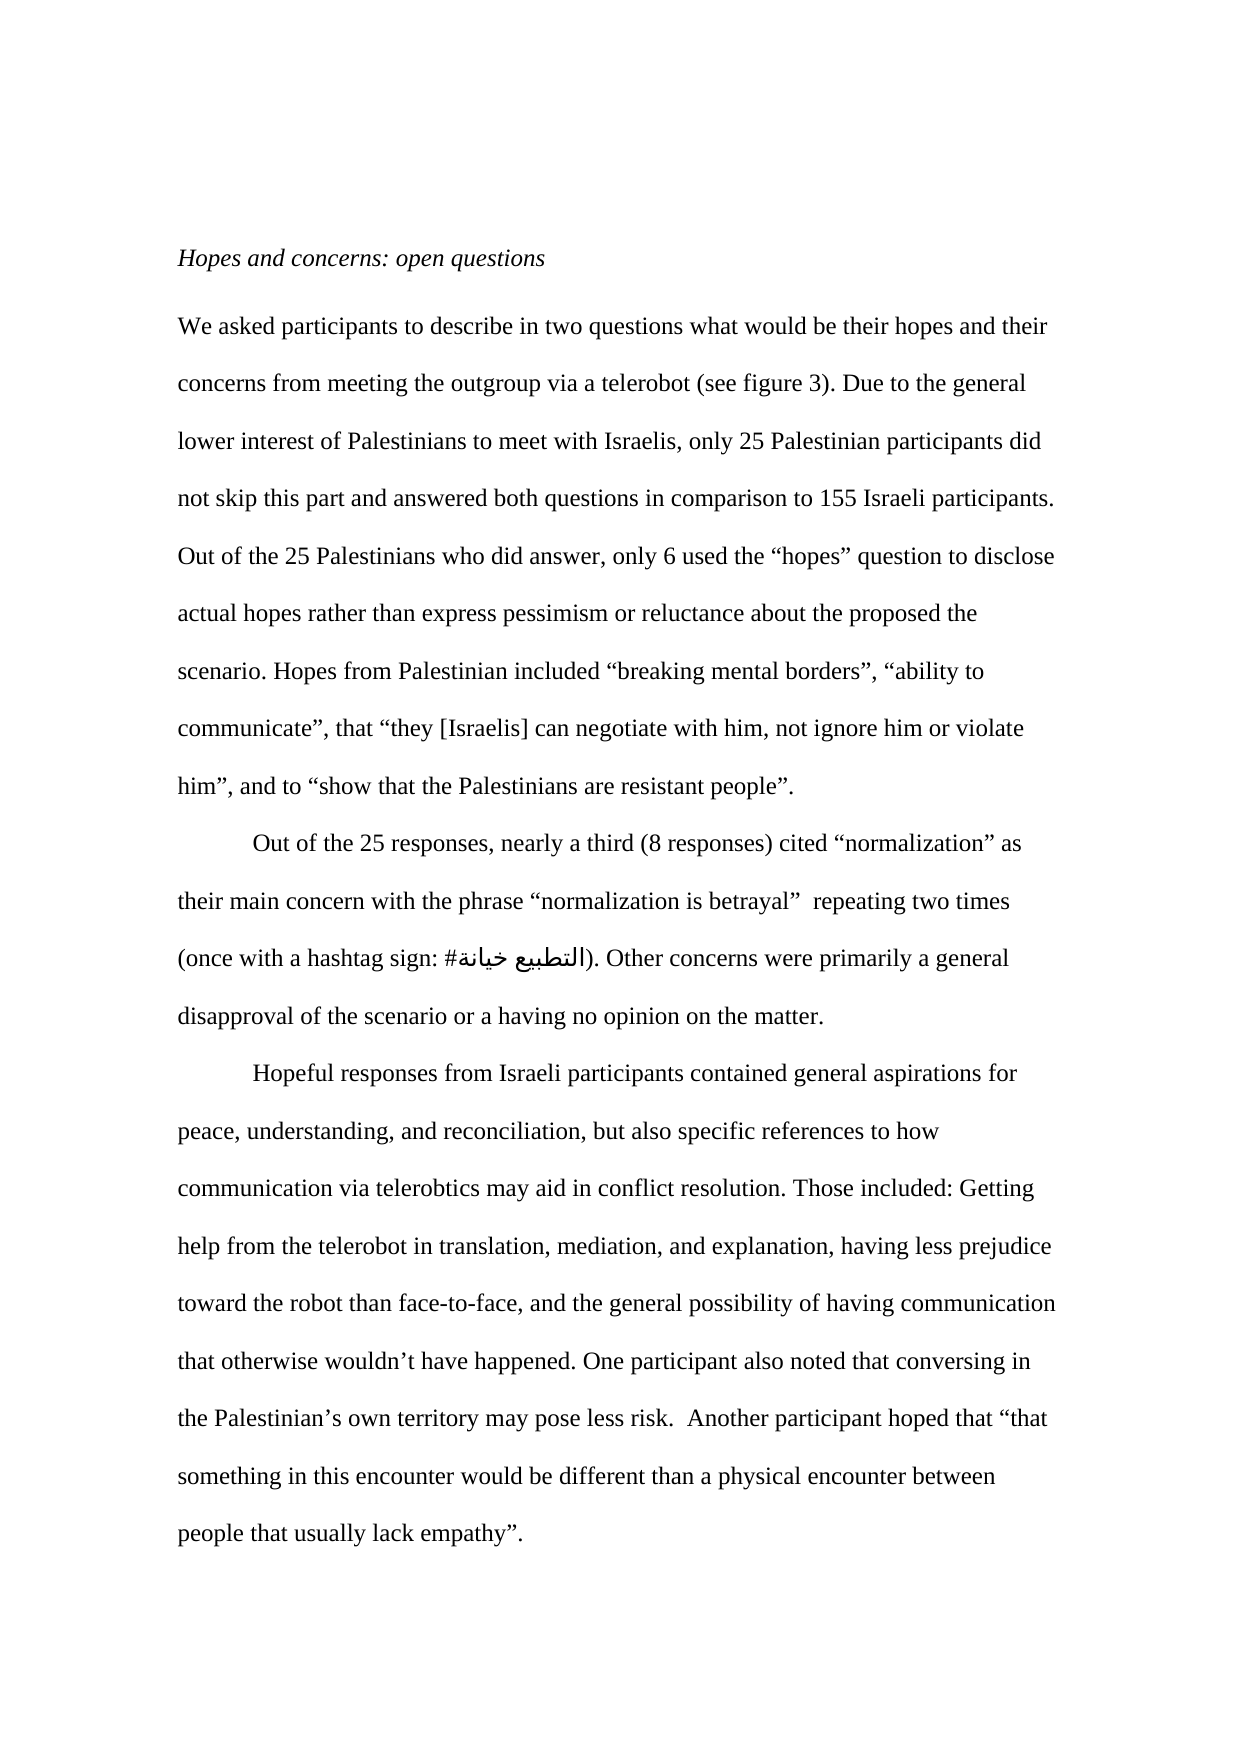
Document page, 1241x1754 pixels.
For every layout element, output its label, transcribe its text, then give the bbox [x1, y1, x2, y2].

text Out of the 25 responses, nearly a third (8 responses) cited “normalization” as their main concern with the phrase “normalization is betrayal” repeating two times (once with a hashtag sign: #التطبيع خيانة). Other concerns were primarily a general disapproval of the scenario or a having no opinion on the matter. [177, 828, 1063, 1029]
text We asked participants to describe in two questions what would be their hopes and their concerns from meeting the outgroup via a telerobot (see figure 3). Due to the general lower interest of Palestinians to meet with Israelis, only 25 Palestinian participants did not skip this part and answered both questions in comparison to 155 Israeli participants. Out of the 25 Palestinians who did answer, only 6 used the “hopes” question to disclose actual hopes rather than express pessimism or reluctance about the proposed the scenario. Hopes from Palestinian included “breaking mental borders”, “ability to communicate”, that “they [Israelis] can negotiate with him, not ignore him or violate him”, and to “show that the Palestinians are resistant people”. [177, 311, 1063, 799]
subtitle Hopes and concerns: open questions [177, 243, 1004, 271]
text Hopeful responses from Israeli participants contained general aspirations for peace, understanding, and reconciliation, but also specific references to how communication via telerobtics may aid in conflict resolution. Those included: Getting help from the telerobot in translation, mediation, and explanation, having less prejudice toward the robot than face-to-face, and the general possibility of having communication that otherwise wouldn’t have happened. One participant also noted that conversing in the Palestinian’s own territory may pose less risk. Another participant hoped that “that something in this encounter would be different than a physical encounter between people that usually lack empathy”. [177, 1058, 1063, 1547]
